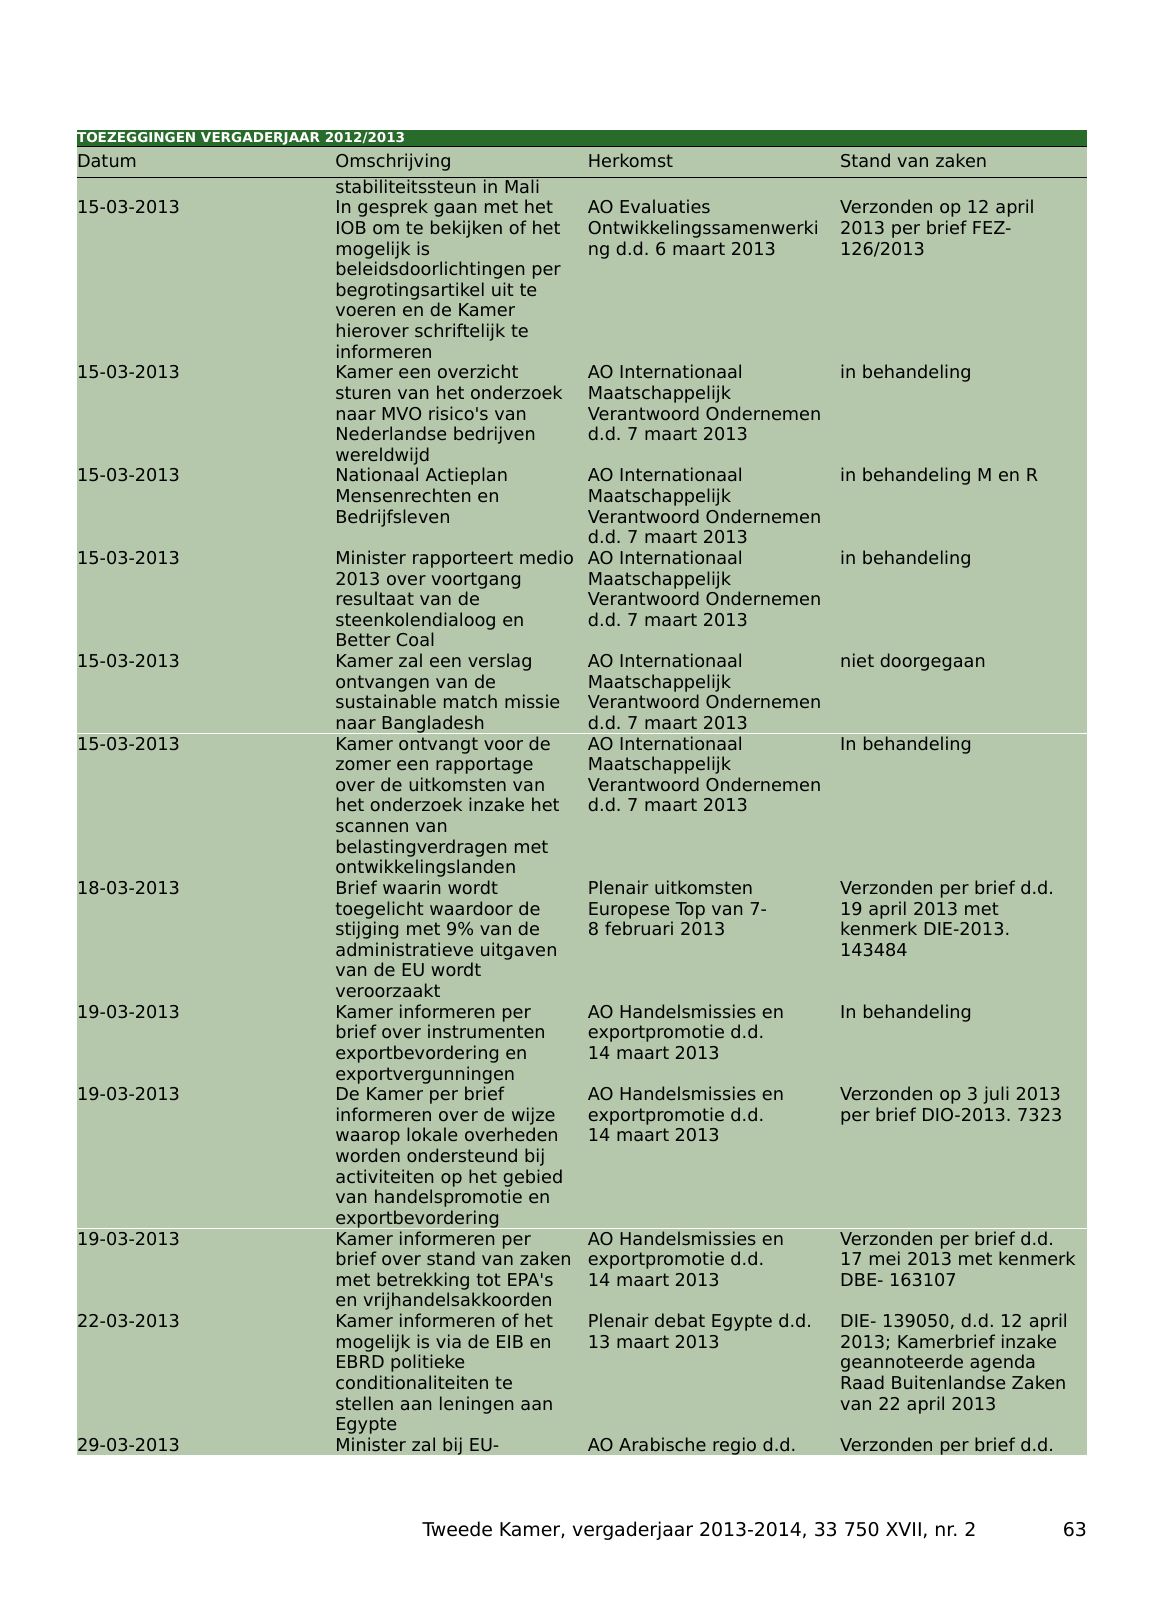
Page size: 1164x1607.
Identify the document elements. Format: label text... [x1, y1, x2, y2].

table_header TOEZEGGINGEN VERGADERJAAR 2012/2013 [77, 130, 1087, 146]
table_cell Minister zal bij EU- [329, 1435, 582, 1455]
table_cell 29-03-2013 [77, 1435, 329, 1455]
table_cell Herkomst [582, 147, 834, 177]
table_cell 19-03-2013 [77, 1229, 329, 1311]
table_cell AO Handelsmissies en exportpromotie d.d. 14 maart 2013 [582, 1002, 834, 1084]
table_cell 15-03-2013 [77, 651, 329, 733]
table_cell AO Internationaal Maatschappelijk Verantwoord Ondernemen d.d. 7 maart 2013 [582, 362, 834, 465]
table_cell AO Handelsmissies en exportpromotie d.d. 14 maart 2013 [582, 1229, 834, 1311]
table_cell in behandeling [834, 548, 1087, 651]
table_cell AO Internationaal Maatschappelijk Verantwoord Ondernemen d.d. 7 maart 2013 [582, 465, 834, 548]
table_cell [834, 178, 1087, 197]
table_cell stabiliteitssteun in Mali [329, 178, 582, 197]
table_cell [77, 178, 329, 197]
table_cell In behandeling [834, 734, 1087, 878]
table_cell 18-03-2013 [77, 878, 329, 1002]
table_cell 19-03-2013 [77, 1002, 329, 1084]
table_cell 15-03-2013 [77, 465, 329, 548]
table_cell Verzonden per brief d.d. [834, 1435, 1087, 1455]
table_cell in behandeling [834, 362, 1087, 465]
table_cell Plenair uitkomsten Europese Top van 7-8 februari 2013 [582, 878, 834, 1002]
table_cell Kamer informeren of het mogelijk is via de EIB en EBRD politieke conditionaliteiten te stellen aan leningen aan Egypte [329, 1311, 582, 1435]
table_cell 22-03-2013 [77, 1311, 329, 1435]
table_cell AO Evaluaties Ontwikkelingssamenwerking d.d. 6 maart 2013 [582, 197, 834, 362]
table_cell Verzonden per brief d.d. 19 april 2013 met kenmerk DIE-2013. 143484 [834, 878, 1087, 1002]
table_cell 15-03-2013 [77, 197, 329, 362]
table_cell Plenair debat Egypte d.d. 13 maart 2013 [582, 1311, 834, 1435]
table_cell Kamer zal een verslag ontvangen van de sustainable match missie naar Bangladesh [329, 651, 582, 733]
table_cell In gesprek gaan met het IOB om te bekijken of het mogelijk is beleidsdoorlichtingen per begrotingsartikel uit te voeren en de Kamer hierover schriftelijk te informeren [329, 197, 582, 362]
table_cell 19-03-2013 [77, 1084, 329, 1228]
table_cell Kamer informeren per brief over instrumenten exportbevordering en exportvergunningen [329, 1002, 582, 1084]
table_cell DIE- 139050, d.d. 12 april 2013; Kamerbrief inzake geannoteerde agenda Raad Buitenlandse Zaken van 22 april 2013 [834, 1311, 1087, 1435]
table_cell Kamer een overzicht sturen van het onderzoek naar MVO risico's van Nederlandse bedrijven wereldwijd [329, 362, 582, 465]
table_cell De Kamer per brief informeren over de wijze waarop lokale overheden worden ondersteund bij activiteiten op het gebied van handelspromotie en exportbevordering [329, 1084, 582, 1228]
table_cell Brief waarin wordt toegelicht waardoor de stijging met 9% van de administratieve uitgaven van de EU wordt veroorzaakt [329, 878, 582, 1002]
table_cell AO Internationaal Maatschappelijk Verantwoord Ondernemen d.d. 7 maart 2013 [582, 651, 834, 733]
table_cell Datum [77, 147, 329, 177]
table_cell AO Arabische regio d.d. [582, 1435, 834, 1455]
table_cell Verzonden op 3 juli 2013 per brief DIO-2013. 7323 [834, 1084, 1087, 1228]
table_cell [582, 178, 834, 197]
table_cell Kamer informeren per brief over stand van zaken met betrekking tot EPA's en vrijhandelsakkoorden [329, 1229, 582, 1311]
table_cell 15-03-2013 [77, 734, 329, 878]
table_cell Kamer ontvangt voor de zomer een rapportage over de uitkomsten van het onderzoek inzake het scannen van belastingverdragen met ontwikkelingslanden [329, 734, 582, 878]
table_cell Stand van zaken [834, 147, 1087, 177]
table_cell Verzonden per brief d.d. 17 mei 2013 met kenmerk DBE- 163107 [834, 1229, 1087, 1311]
table_cell Nationaal Actieplan Mensenrechten en Bedrijfsleven [329, 465, 582, 548]
table_cell in behandeling M en R [834, 465, 1087, 548]
table_cell niet doorgegaan [834, 651, 1087, 733]
table_cell 15-03-2013 [77, 548, 329, 651]
table_cell AO Handelsmissies en exportpromotie d.d. 14 maart 2013 [582, 1084, 834, 1228]
table_cell Omschrijving [329, 147, 582, 177]
table_cell AO Internationaal Maatschappelijk Verantwoord Ondernemen d.d. 7 maart 2013 [582, 548, 834, 651]
table_cell Minister rapporteert medio 2013 over voortgang resultaat van de steenkolendialoog en Better Coal [329, 548, 582, 651]
table_cell In behandeling [834, 1002, 1087, 1084]
table_cell Verzonden op 12 april 2013 per brief FEZ-126/2013 [834, 197, 1087, 362]
table_cell AO Internationaal Maatschappelijk Verantwoord Ondernemen d.d. 7 maart 2013 [582, 734, 834, 878]
table_cell 15-03-2013 [77, 362, 329, 465]
